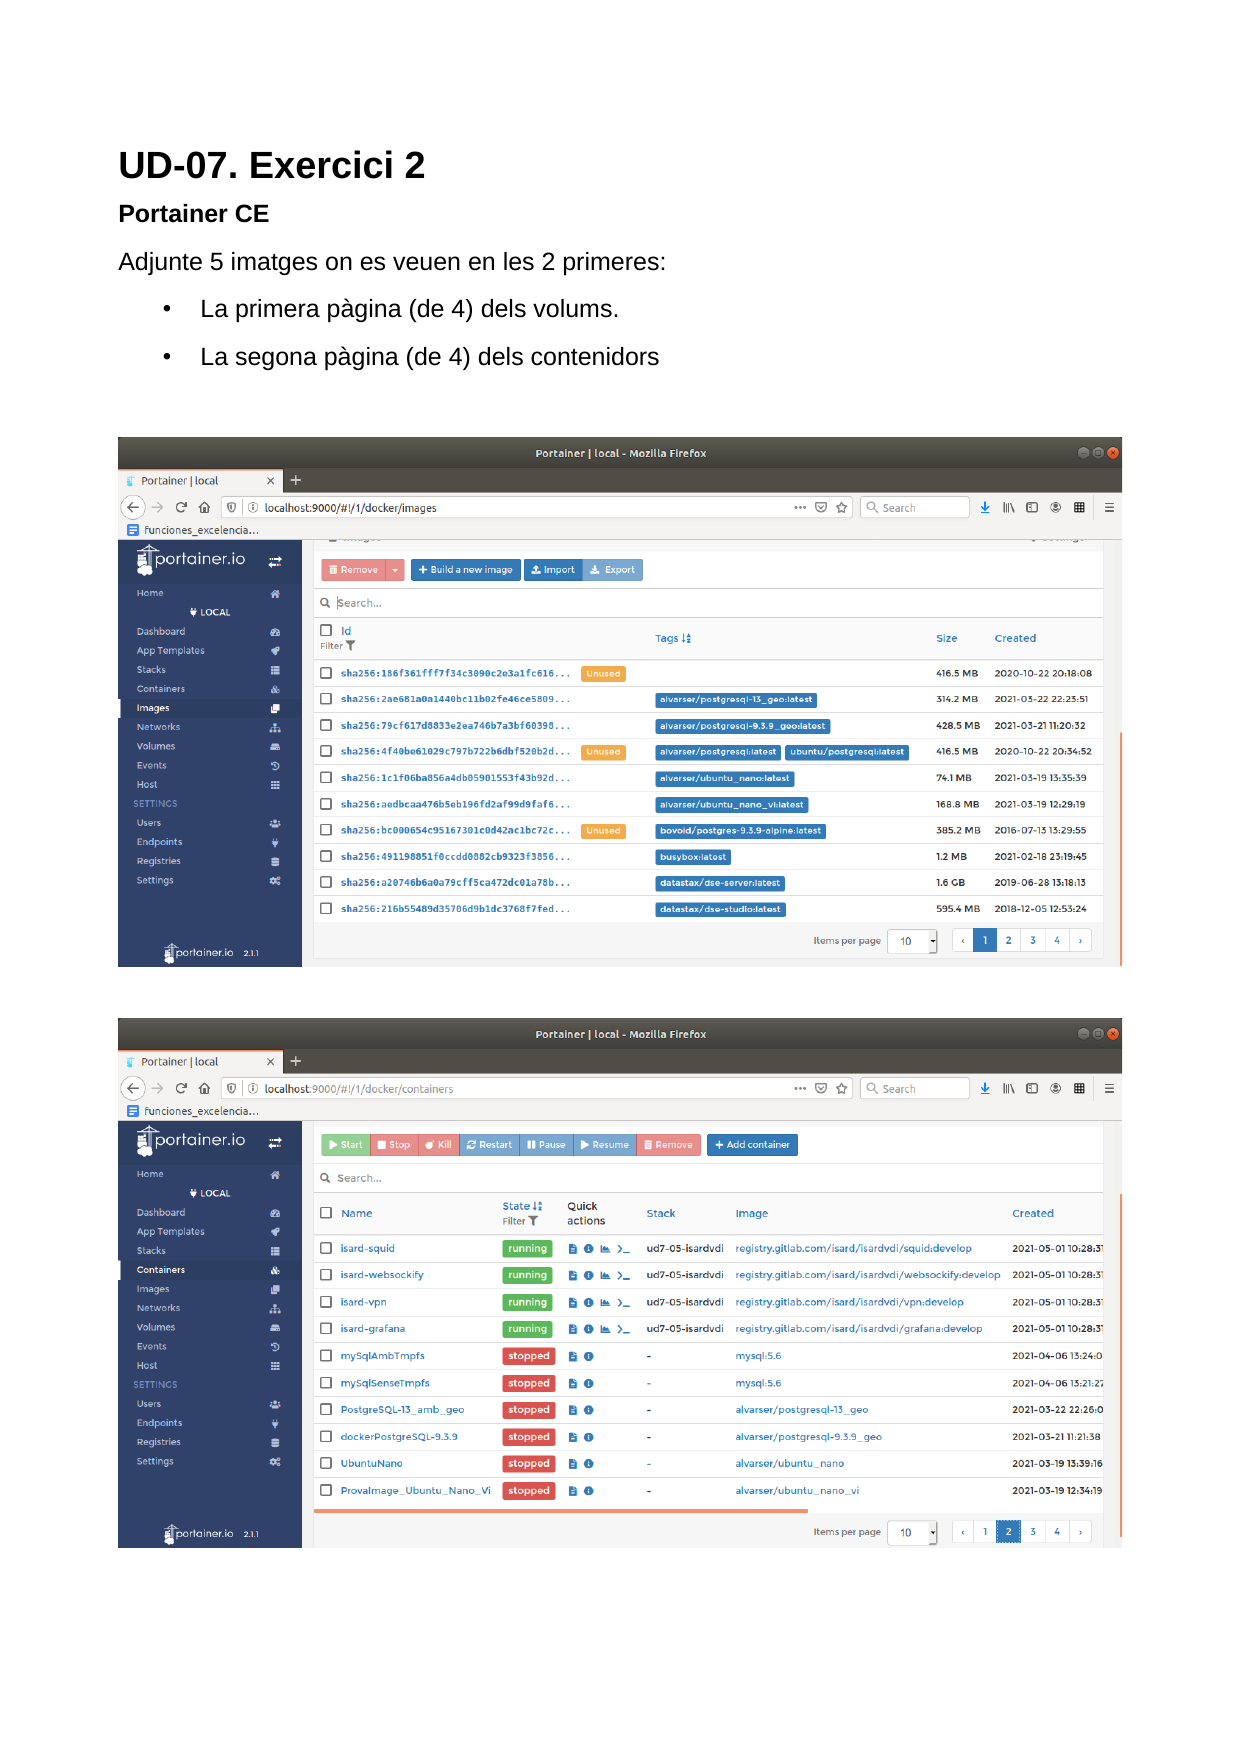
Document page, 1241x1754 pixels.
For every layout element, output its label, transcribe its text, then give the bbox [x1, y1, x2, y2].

list La primera pàgina (de 4) dels volums. [163, 294, 1122, 323]
list La segona pàgina (de 4) dels contenidors [163, 342, 1122, 371]
text Adjunte 5 imatges on es veuen en les 2 primeres: [118, 247, 1122, 276]
picture [118, 437, 1123, 967]
text Portainer CE [118, 199, 1122, 228]
picture [118, 1018, 1123, 1548]
subtitle UD-07. Exercici 2 [118, 143, 1122, 187]
